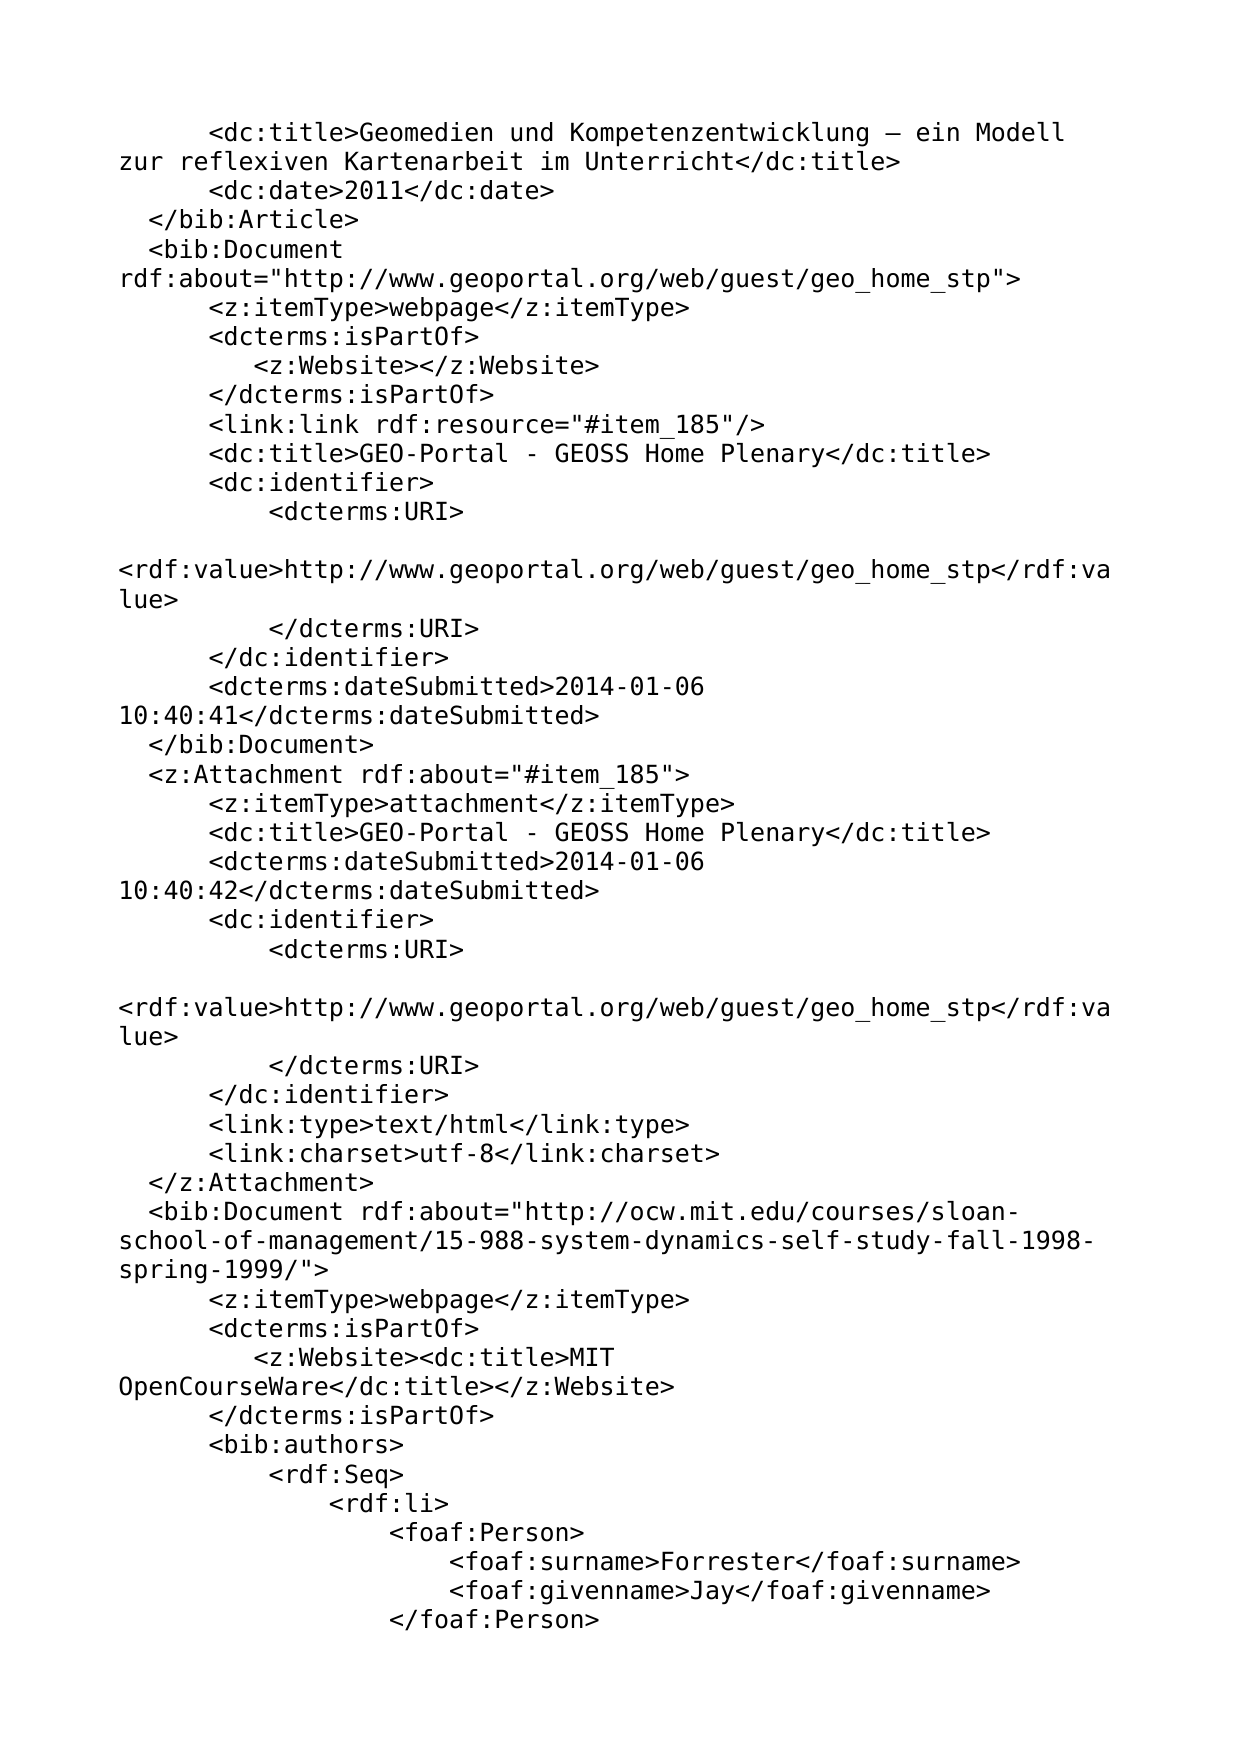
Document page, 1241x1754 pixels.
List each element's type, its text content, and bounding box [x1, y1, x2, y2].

text <dc:title>Geomedien und Kompetenzentwicklung – ein Modell zur reflexiven Kartenarbeit im Unterricht</dc:title> <dc:date>2011</dc:date> </bib:Article> <bib:Document rdf:about="http://www.geoportal.org/web/guest/geo_home_stp"> <z:itemType>webpage</z:itemType> <dcterms:isPartOf> <z:Website></z:Website> </dcterms:isPartOf> <link:link rdf:resource="#item_185"/> <dc:title>GEO-Portal - GEOSS Home Plenary</dc:title> <dc:identifier> <dcterms:URI> <rdf:value>http://www.geoportal.org/web/guest/geo_home_stp</rdf:value> </dcterms:URI> </dc:identifier> <dcterms:dateSubmitted>2014-01-06 10:40:41</dcterms:dateSubmitted> </bib:Document> <z:Attachment rdf:about="#item_185"> <z:itemType>attachment</z:itemType> <dc:title>GEO-Portal - GEOSS Home Plenary</dc:title> <dcterms:dateSubmitted>2014-01-06 10:40:42</dcterms:dateSubmitted> <dc:identifier> <dcterms:URI> <rdf:value>http://www.geoportal.org/web/guest/geo_home_stp</rdf:value> </dcterms:URI> </dc:identifier> <link:type>text/html</link:type> <link:charset>utf-8</link:charset> </z:Attachment> <bib:Document rdf:about="http://ocw.mit.edu/courses/sloan-school-of-management/15-988-system-dynamics-self-study-fall-1998-spring-1999/"> <z:itemType>webpage</z:itemType> <dcterms:isPartOf> <z:Website><dc:title>MIT OpenCourseWare</dc:title></z:Website> </dcterms:isPartOf> <bib:authors> <rdf:Seq> <rdf:li> <foaf:Person> <foaf:surname>Forrester</foaf:surname> <foaf:givenname>Jay</foaf:givenname> </foaf:Person> [118, 118, 1122, 1635]
